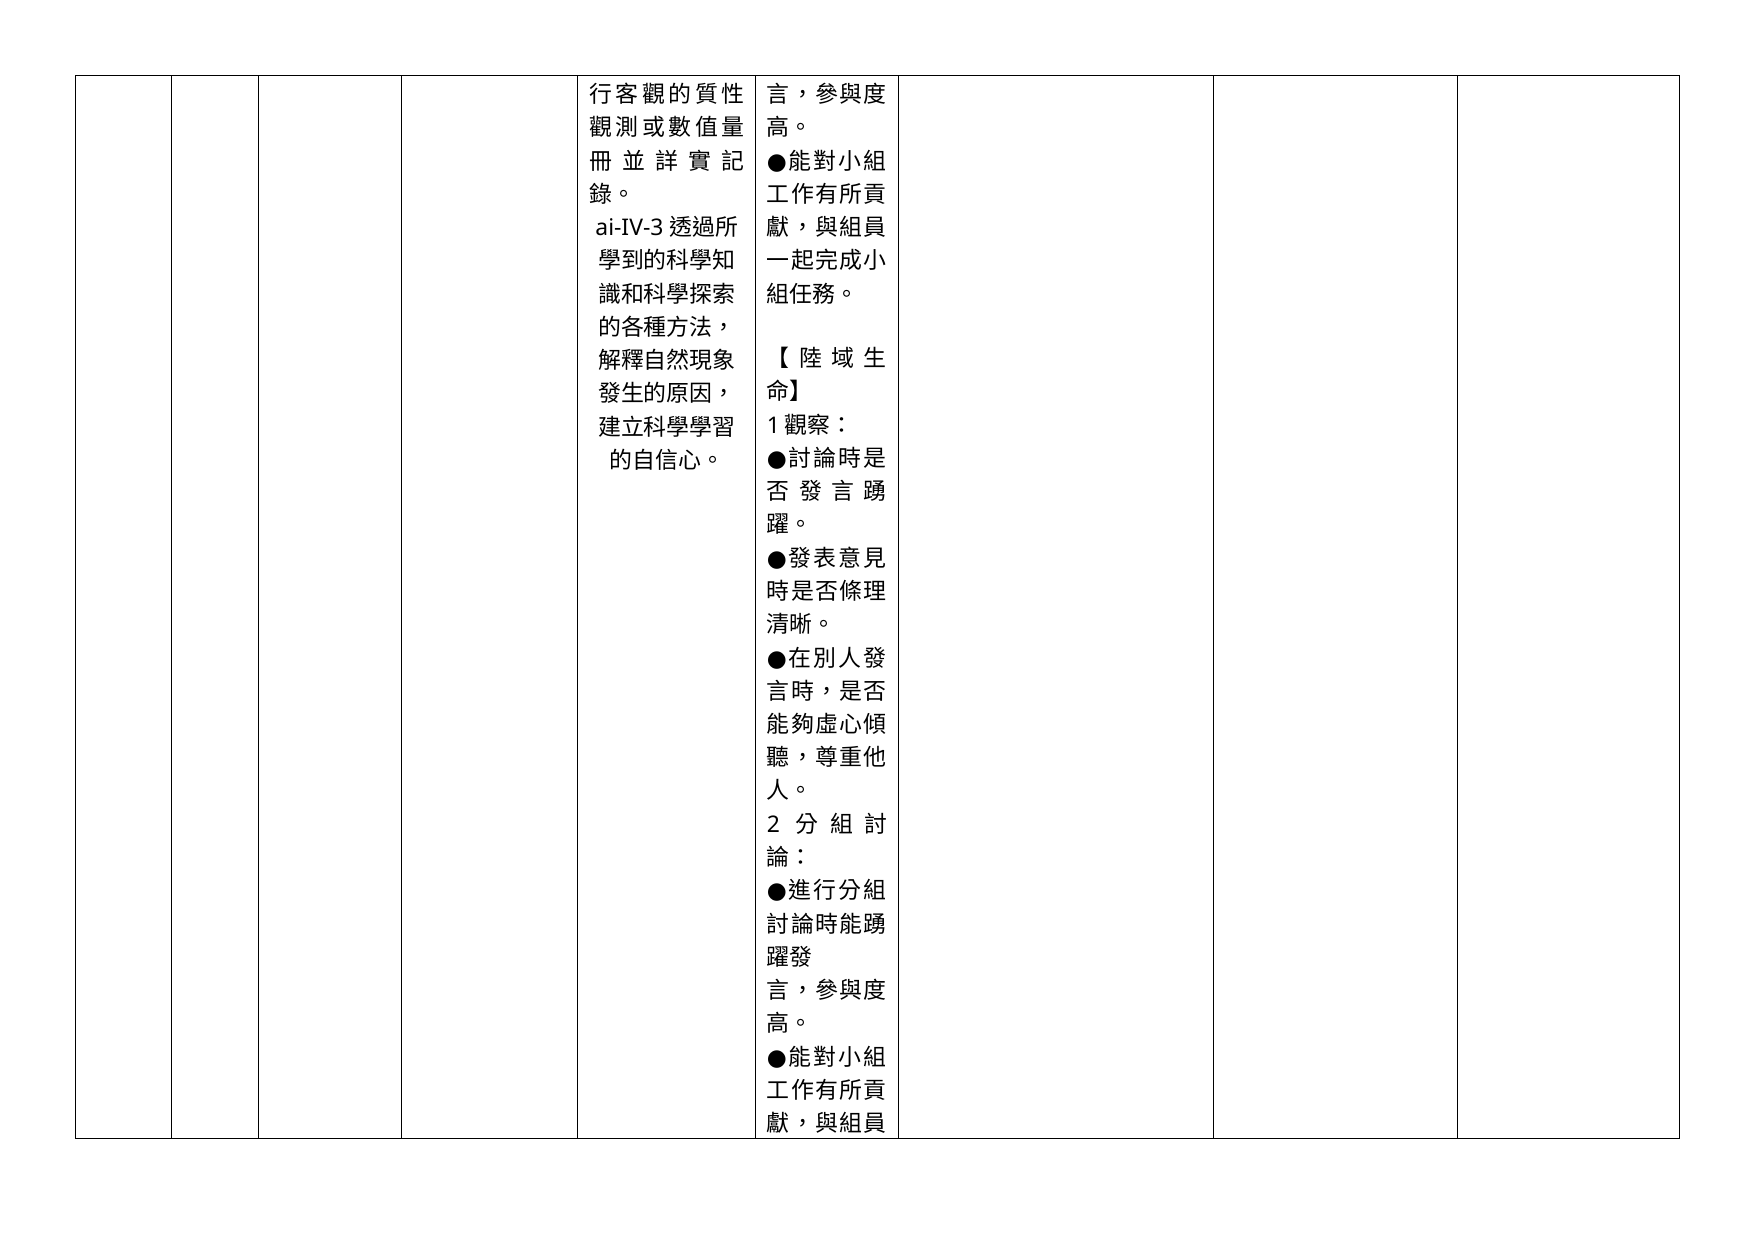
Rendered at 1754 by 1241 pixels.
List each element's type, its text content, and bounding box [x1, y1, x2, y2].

table_cell [402, 76, 577, 1138]
table_cell 言，參與度高。 ●能對小組工作有所貢獻，與組員一起完成小組任務。 【陸域生命】 1觀察： ●討論時是否發言踴躍。 ●發表意見時是否條理清晰。 ●在別人發言時，是否能夠虛心傾聽，尊重他人。 2分組討論： ●進行分組討論時能踴躍發 言，參與度高。 ●能對小組工作有所貢獻，與組員 [756, 76, 898, 1138]
table_cell [1458, 76, 1679, 1138]
table_cell 行客觀的質性觀測或數值量冊並詳實記錄。 ai-IV-3 透過所學到的科學知識和科學探索的各種方法，解釋自然現象發生的原因，建立科學學習的自信心。 [578, 76, 755, 1138]
table_cell [172, 76, 258, 1138]
table_cell [1214, 76, 1457, 1138]
table_cell [899, 76, 1213, 1138]
table_cell [76, 76, 171, 1138]
table_cell [259, 76, 401, 1138]
